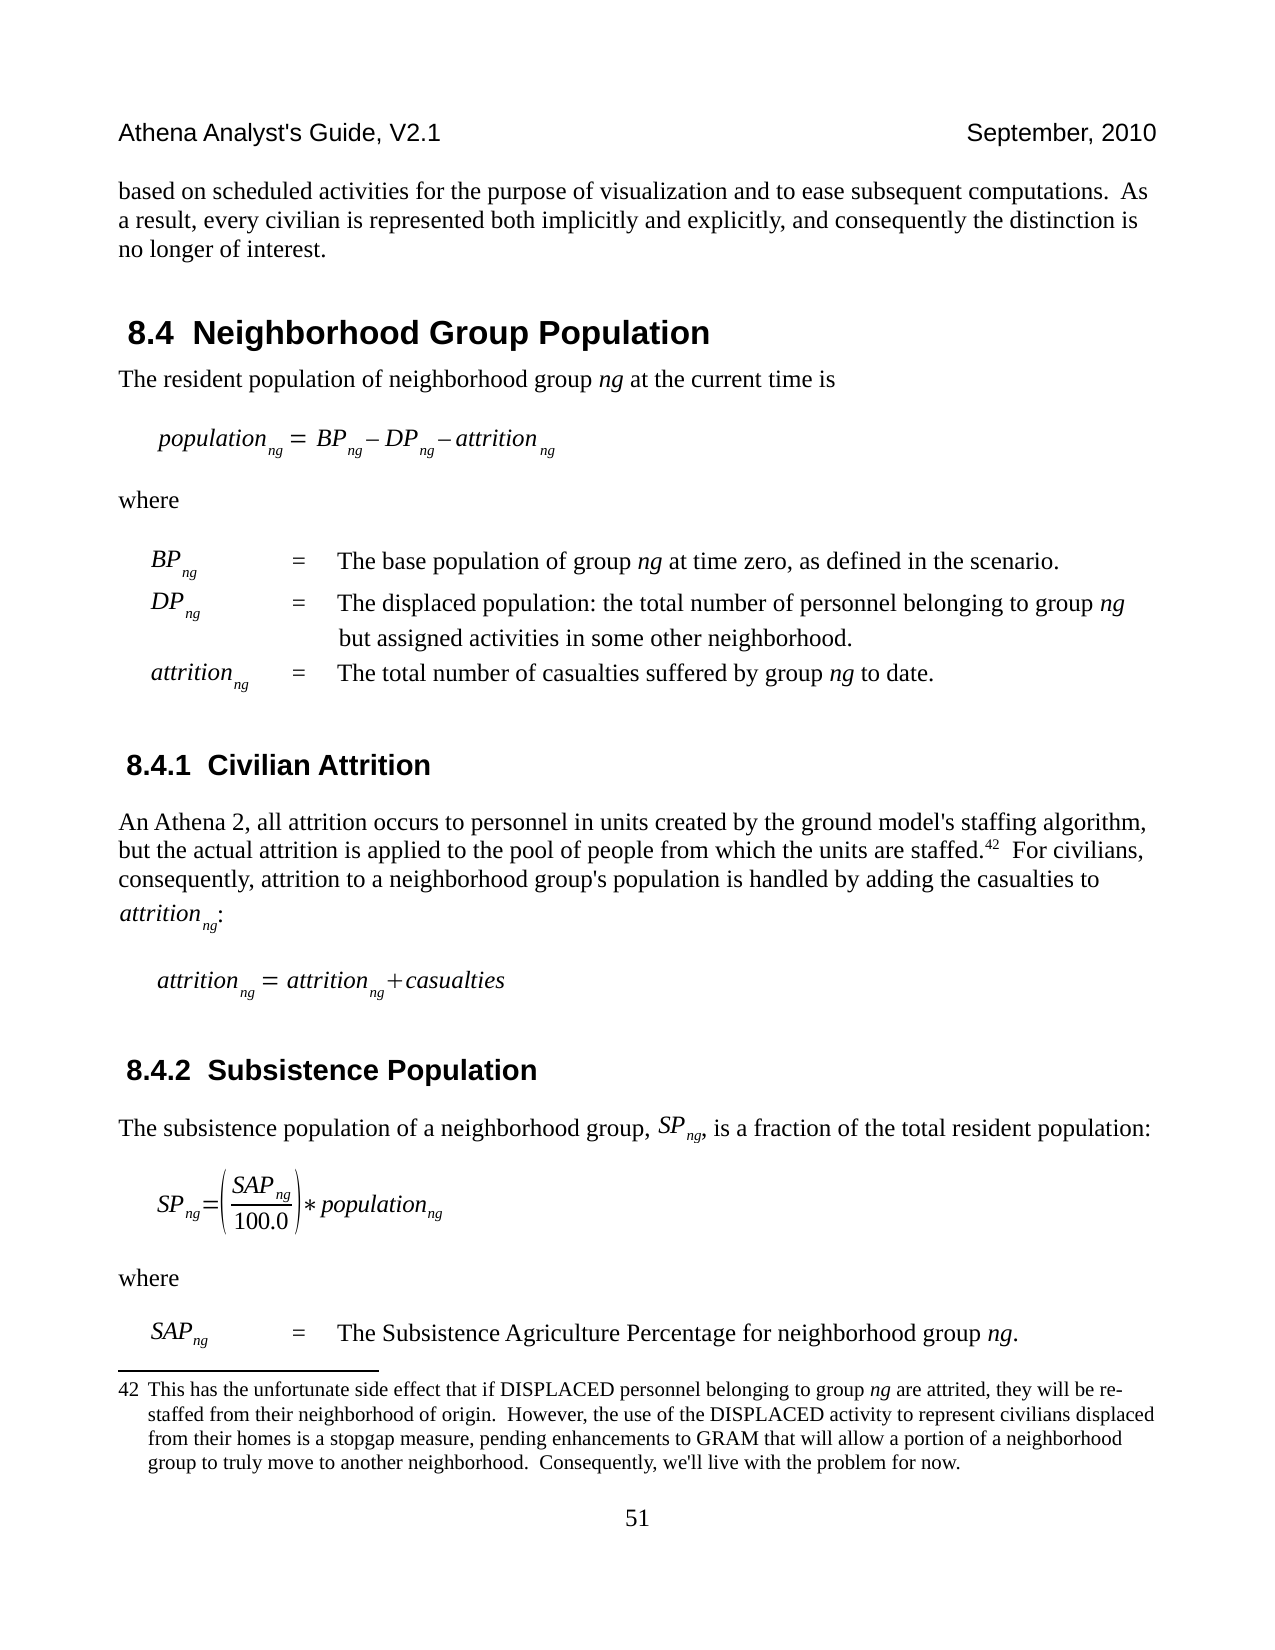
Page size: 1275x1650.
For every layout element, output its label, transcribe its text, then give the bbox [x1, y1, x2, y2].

subtitle Civilian Attrition [118, 748, 1157, 781]
text = The total number of casualties suffered by group ng to date. [149, 652, 1157, 693]
text based on scheduled activities for the purpose of visualization and to ease subsequent computations. As a result, every civilian is represented both implicitly and explicitly, and consequently the distinction is no longer of interest. [118, 176, 1157, 263]
text = The Subsistence Agriculture Percentage for neighborhood group ng. [149, 1317, 1157, 1348]
text where [118, 1263, 1157, 1292]
text where [118, 486, 1157, 514]
text The subsistence population of a neighborhood group, , is a fraction of the total resident population: [118, 1112, 1157, 1143]
text This has the unfortunate side effect that if DISPLACED personnel belonging to group ng are attrited, they will be re-staffed from their neighborhood of origin. However, the use of the DISPLACED activity to represent civilians displaced from their homes is a stopgap measure, pending enhancements to GRAM that will allow a portion of a neighborhood group to truly move to another neighborhood. Consequently, we'll live with the problem for now. [118, 1377, 1157, 1474]
subtitle Neighborhood Group Population [118, 313, 1157, 352]
text An Athena 2, all attrition occurs to personnel in units created by the ground model's staffing algorithm, but the actual attrition is applied to the pool of people from which the units are staffed. For civilians, consequently, attrition to a neighborhood group's population is handled by adding the casualties to : [118, 807, 1157, 934]
subtitle Subsistence Population [118, 1053, 1157, 1086]
text = The base population of group ng at time zero, as defined in the scenario. [149, 540, 1157, 581]
text = The displaced population: the total number of personnel belonging to group ng but assigned activities in some other neighborhood. [149, 581, 1157, 652]
text The resident population of neighborhood group ng at the current time is [118, 364, 1157, 393]
